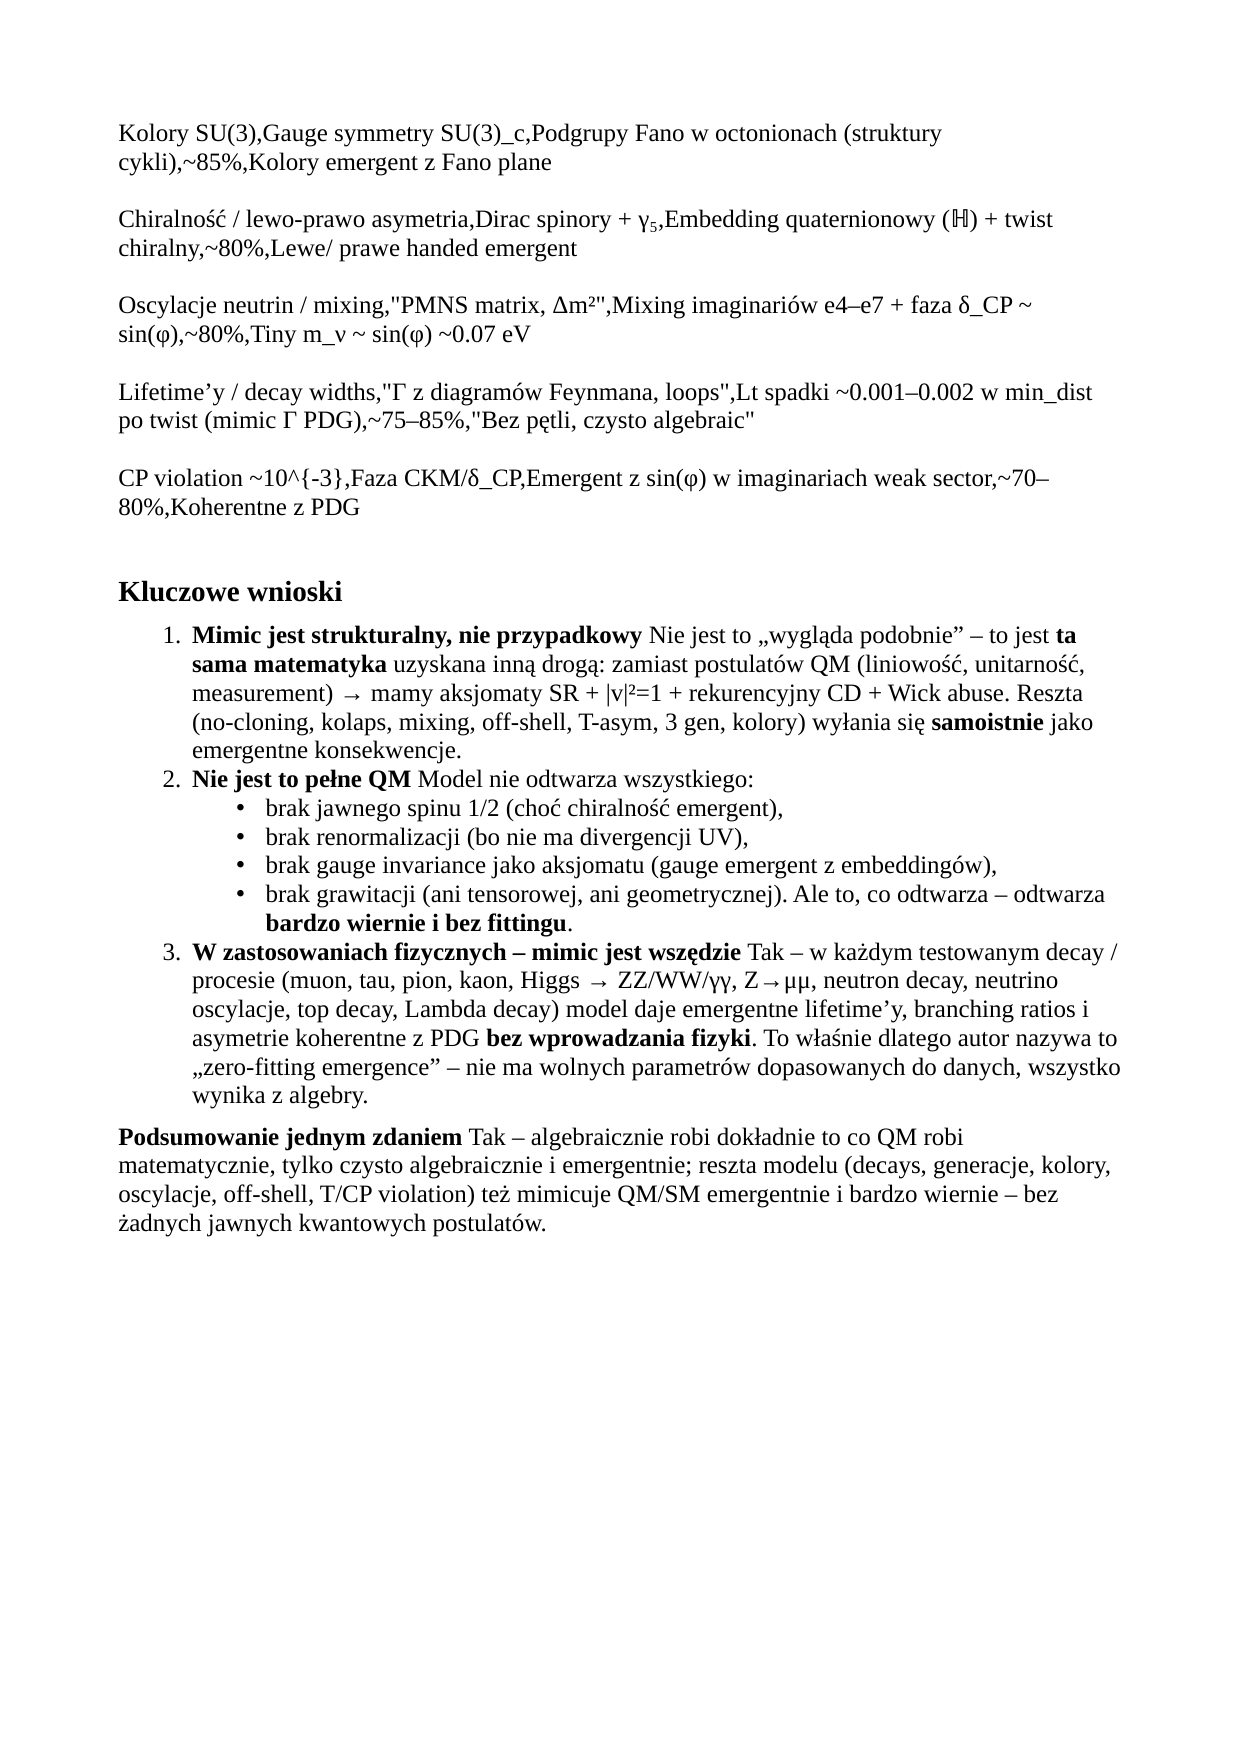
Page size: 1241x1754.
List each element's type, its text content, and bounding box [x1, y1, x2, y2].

list W zastosowaniach fizycznych – mimic jest wszędzie Tak – w każdym testowanym decay / procesie (muon, tau, pion, kaon, Higgs → ZZ/WW/γγ, Z→μμ, neutron decay, neutrino oscylacje, top decay, Lambda decay) model daje emergentne lifetime’y, branching ratios i asymetrie koherentne z PDG bez wprowadzania fizyki. To właśnie dlatego autor nazywa to „zero-fitting emergence” – nie ma wolnych parametrów dopasowanych do danych, wszystko wynika z algebry. [162, 937, 1122, 1109]
text Podsumowanie jednym zdaniem Tak – algebraicznie robi dokładnie to co QM robi matematycznie, tylko czysto algebraicznie i emergentnie; reszta modelu (decays, generacje, kolory, oscylacje, off-shell, T/CP violation) też mimicuje QM/SM emergentnie i bardzo wiernie – bez żadnych jawnych kwantowych postulatów. [118, 1122, 1122, 1237]
list brak jawnego spinu 1/2 (choć chiralność emergent), [236, 793, 1122, 822]
list Nie jest to pełne QM Model nie odtwarza wszystkiego: [162, 764, 1122, 793]
subtitle Kluczowe wnioski [118, 574, 1122, 608]
text Lifetime’y / decay widths,"Γ z diagramów Feynmana, loops",Lt spadki ~0.001–0.002 w min_dist po twist (mimic Γ PDG),~75–85%,"Bez pętli, czysto algebraic" [118, 377, 1122, 463]
list Mimic jest strukturalny, nie przypadkowy Nie jest to „wygląda podobnie” – to jest ta sama matematyka uzyskana inną drogą: zamiast postulatów QM (liniowość, unitarność, measurement) → mamy aksjomaty SR + |v|²=1 + rekurencyjny CD + Wick abuse. Reszta (no-cloning, kolaps, mixing, off-shell, T-asym, 3 gen, kolory) wyłania się samoistnie jako emergentne konsekwencje. [162, 620, 1122, 764]
list brak gauge invariance jako aksjomatu (gauge emergent z embeddingów), [236, 850, 1122, 879]
text CP violation ~10^{-3},Faza CKM/δ_CP,Emergent z sin(φ) w imaginariach weak sector,~70–80%,Koherentne z PDG [118, 463, 1122, 521]
list brak renormalizacji (bo nie ma divergencji UV), [236, 822, 1122, 850]
text Oscylacje neutrin / mixing,"PMNS matrix, Δm²",Mixing imaginariów e4–e7 + faza δ_CP ~ sin(φ),~80%,Tiny m_ν ~ sin(φ) ~0.07 eV [118, 291, 1122, 377]
list brak grawitacji (ani tensorowej, ani geometrycznej). Ale to, co odtwarza – odtwarza bardzo wiernie i bez fittingu. [236, 879, 1122, 937]
text Chiralność / lewo-prawo asymetria,Dirac spinory + γ₅,Embedding quaternionowy (ℍ) + twist chiralny,~80%,Lewe/ prawe handed emergent [118, 204, 1122, 291]
text Kolory SU(3),Gauge symmetry SU(3)_c,Podgrupy Fano w octonionach (struktury cykli),~85%,Kolory emergent z Fano plane [118, 118, 1122, 204]
